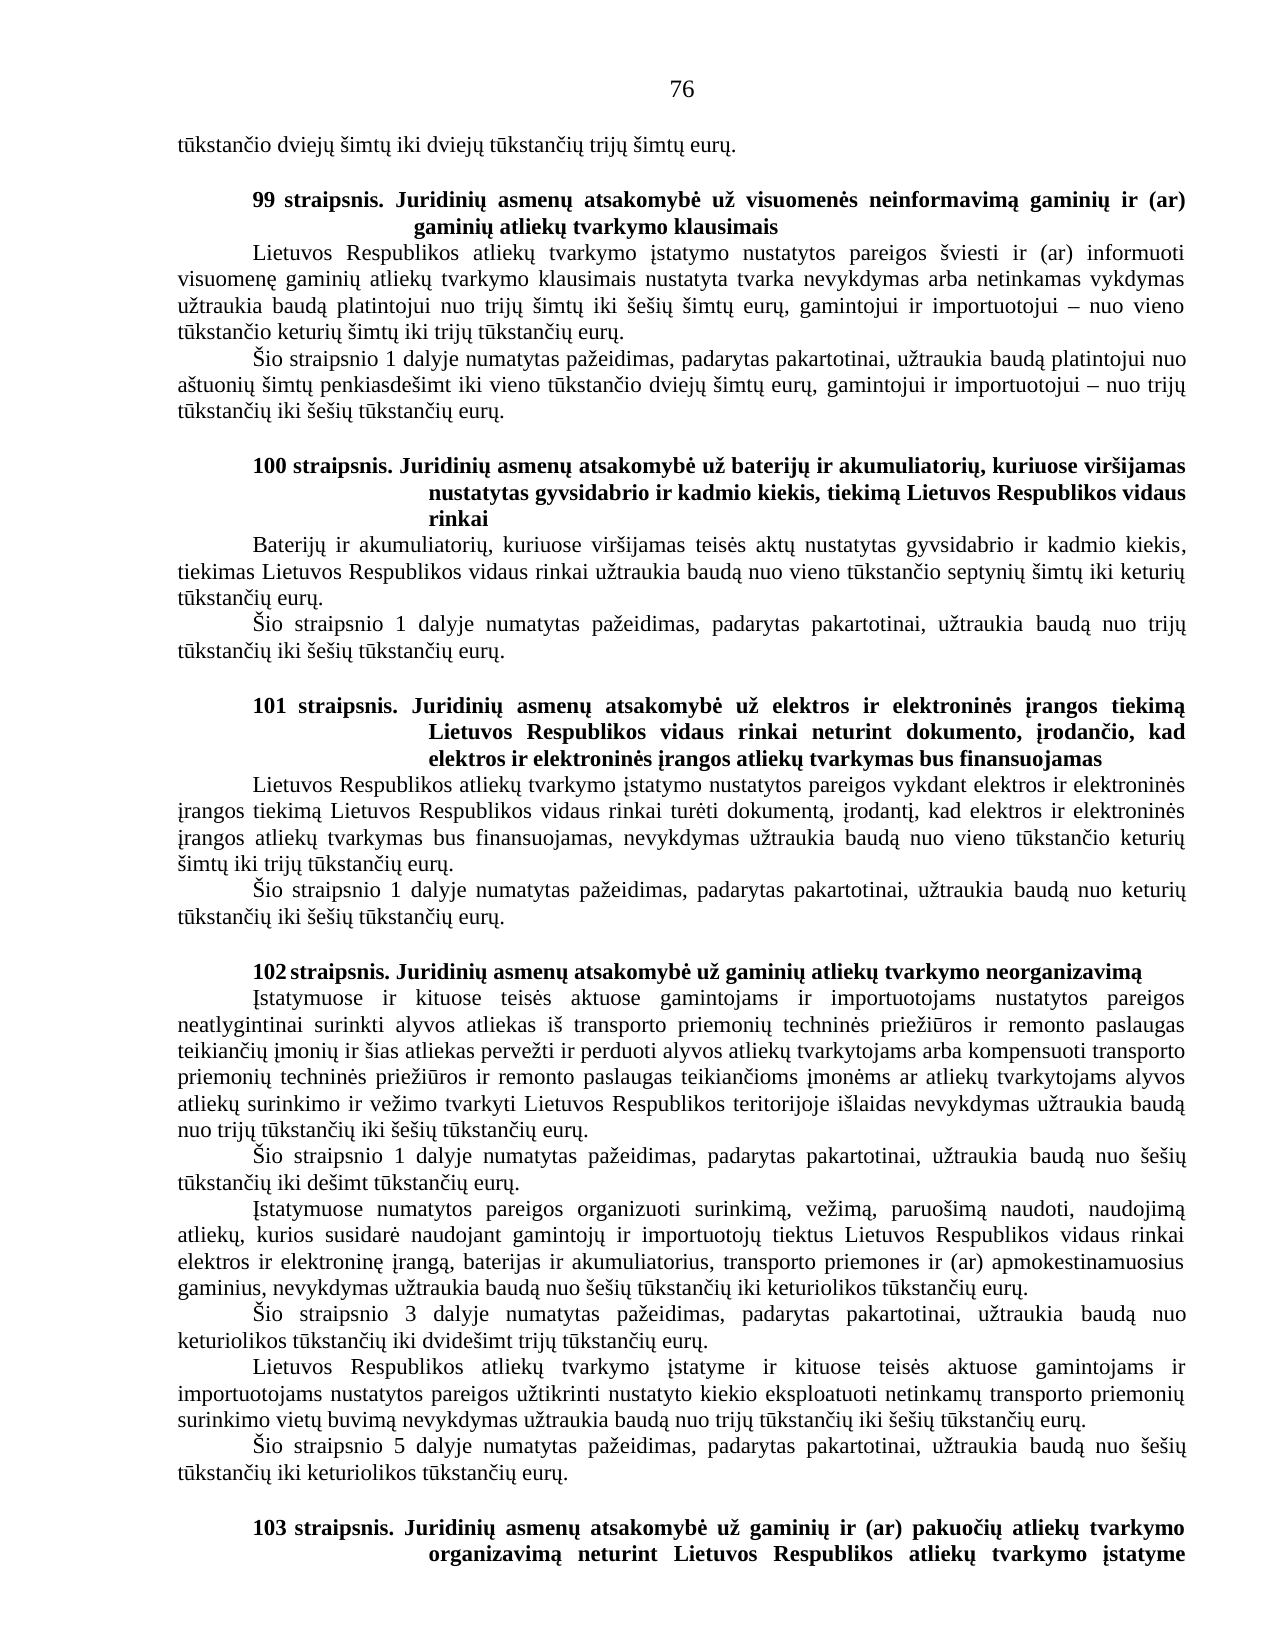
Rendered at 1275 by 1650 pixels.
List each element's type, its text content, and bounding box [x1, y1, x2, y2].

text 102 straipsnis. Juridinių asmenų atsakomybė už gaminių atliekų tvarkymo neorganizavimą [252, 958, 1186, 984]
text Šio straipsnio 1 dalyje numatytas pažeidimas, padarytas pakartotinai, užtraukia baudą nuo trijų tūkstančių iki šešių tūkstančių eurų. [177, 611, 1186, 663]
text Šio straipsnio 1 dalyje numatytas pažeidimas, padarytas pakartotinai, užtraukia baudą nuo šešių tūkstančių iki dešimt tūkstančių eurų. [177, 1142, 1186, 1195]
text Šio straipsnio 1 dalyje numatytas pažeidimas, padarytas pakartotinai, užtraukia baudą platintojui nuo aštuonių šimtų penkiasdešimt iki vieno tūkstančio dviejų šimtų eurų, gamintojui ir importuotojui – nuo trijų tūkstančių iki šešių tūkstančių eurų. [177, 344, 1186, 424]
text Šio straipsnio 5 dalyje numatytas pažeidimas, padarytas pakartotinai, užtraukia baudą nuo šešių tūkstančių iki keturiolikos tūkstančių eurų. [177, 1432, 1186, 1485]
text Įstatymuose ir kituose teisės aktuose gamintojams ir importuotojams nustatytos pareigos neatlygintinai surinkti alyvos atliekas iš transporto priemonių techninės priežiūros ir remonto paslaugas teikiančių įmonių ir šias atliekas pervežti ir perduoti alyvos atliekų tvarkytojams arba kompensuoti transporto priemonių techninės priežiūros ir remonto paslaugas teikiančioms įmonėms ar atliekų tvarkytojams alyvos atliekų surinkimo ir vežimo tvarkyti Lietuvos Respublikos teritorijoje išlaidas nevykdymas užtraukia baudą nuo trijų tūkstančių iki šešių tūkstančių eurų. [177, 984, 1186, 1142]
text 103 straipsnis. Juridinių asmenų atsakomybė už gaminių ir (ar) pakuočių atliekų tvarkymo organizavimą neturint Lietuvos Respublikos atliekų tvarkymo įstatyme [252, 1514, 1186, 1566]
text Lietuvos Respublikos atliekų tvarkymo įstatymo nustatytos pareigos šviesti ir (ar) informuoti visuomenę gaminių atliekų tvarkymo klausimais nustatyta tvarka nevykdymas arba netinkamas vykdymas užtraukia baudą platintojui nuo trijų šimtų iki šešių šimtų eurų, gamintojui ir importuotojui – nuo vieno tūkstančio keturių šimtų iki trijų tūkstančių eurų. [177, 239, 1186, 344]
text Šio straipsnio 3 dalyje numatytas pažeidimas, padarytas pakartotinai, užtraukia baudą nuo keturiolikos tūkstančių iki dvidešimt trijų tūkstančių eurų. [177, 1301, 1186, 1353]
text Baterijų ir akumuliatorių, kuriuose viršijamas teisės aktų nustatytas gyvsidabrio ir kadmio kiekis, tiekimas Lietuvos Respublikos vidaus rinkai užtraukia baudą nuo vieno tūkstančio septynių šimtų iki keturių tūkstančių eurų. [177, 531, 1186, 611]
text 99 straipsnis. Juridinių asmenų atsakomybė už visuomenės neinformavimą gaminių ir (ar) gaminių atliekų tvarkymo klausimais [252, 186, 1186, 239]
text Įstatymuose numatytos pareigos organizuoti surinkimą, vežimą, paruošimą naudoti, naudojimą atliekų, kurios susidarė naudojant gamintojų ir importuotojų tiektus Lietuvos Respublikos vidaus rinkai elektros ir elektroninę įrangą, baterijas ir akumuliatorius, transporto priemones ir (ar) apmokestinamuosius gaminius, nevykdymas užtraukia baudą nuo šešių tūkstančių iki keturiolikos tūkstančių eurų. [177, 1195, 1186, 1301]
text Lietuvos Respublikos atliekų tvarkymo įstatymo nustatytos pareigos vykdant elektros ir elektroninės įrangos tiekimą Lietuvos Respublikos vidaus rinkai turėti dokumentą, įrodantį, kad elektros ir elektroninės įrangos atliekų tvarkymas bus finansuojamas, nevykdymas užtraukia baudą nuo vieno tūkstančio keturių šimtų iki trijų tūkstančių eurų. [177, 771, 1186, 876]
text 100 straipsnis. Juridinių asmenų atsakomybė už baterijų ir akumuliatorių, kuriuose viršijamas nustatytas gyvsidabrio ir kadmio kiekis, tiekimą Lietuvos Respublikos vidaus rinkai [252, 452, 1186, 531]
text Lietuvos Respublikos atliekų tvarkymo įstatyme ir kituose teisės aktuose gamintojams ir importuotojams nustatytos pareigos užtikrinti nustatyto kiekio eksploatuoti netinkamų transporto priemonių surinkimo vietų buvimą nevykdymas užtraukia baudą nuo trijų tūkstančių iki šešių tūkstančių eurų. [177, 1353, 1186, 1432]
text Šio straipsnio 1 dalyje numatytas pažeidimas, padarytas pakartotinai, užtraukia baudą nuo keturių tūkstančių iki šešių tūkstančių eurų. [177, 876, 1186, 929]
text 101 straipsnis. Juridinių asmenų atsakomybė už elektros ir elektroninės įrangos tiekimą Lietuvos Respublikos vidaus rinkai neturint dokumento, įrodančio, kad elektros ir elektroninės įrangos atliekų tvarkymas bus finansuojamas [252, 692, 1186, 771]
text tūkstančio dviejų šimtų iki dviejų tūkstančių trijų šimtų eurų. [177, 131, 1186, 158]
